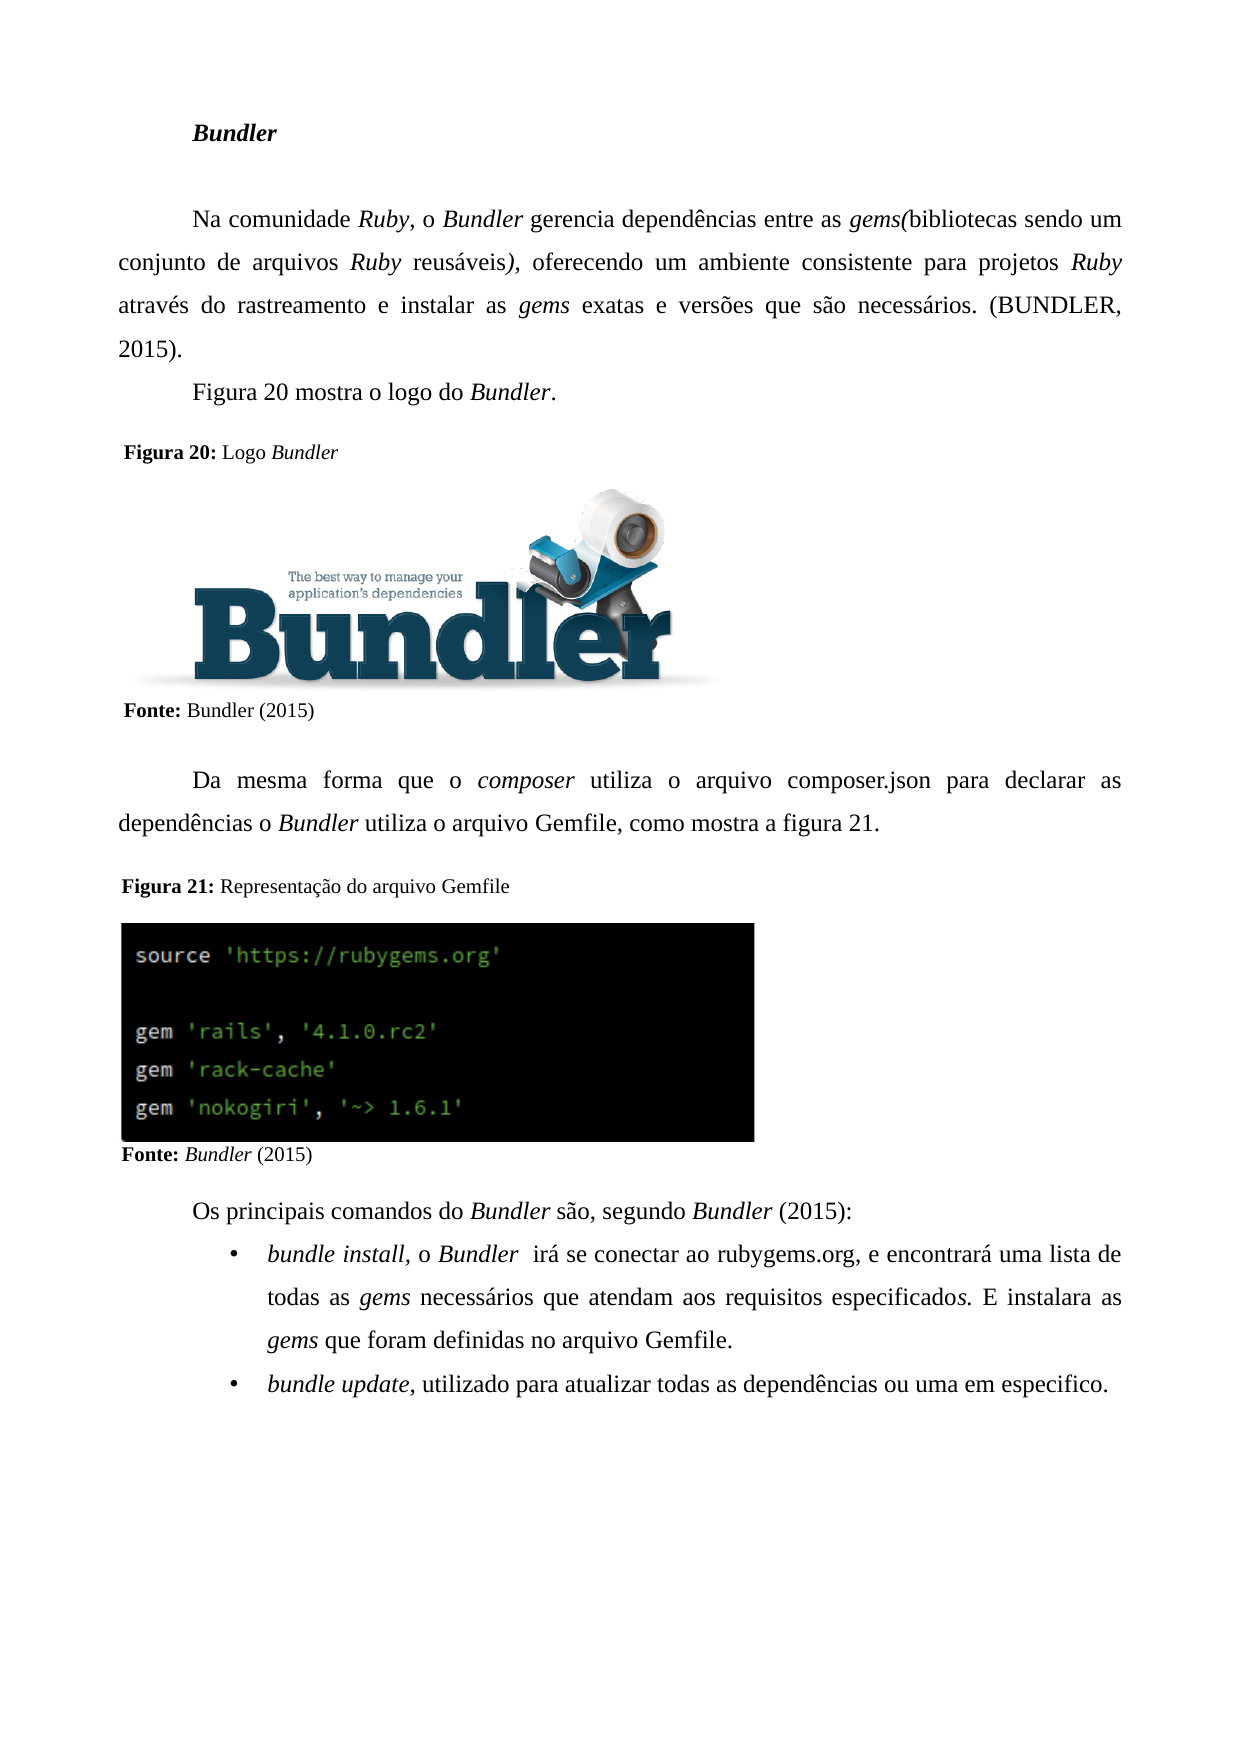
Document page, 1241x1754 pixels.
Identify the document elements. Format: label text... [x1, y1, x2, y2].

picture [121, 923, 755, 1142]
text Fonte: Bundler (2015) [123, 699, 729, 722]
text Os principais comandos do Bundler são, segundo Bundler (2015): [118, 1196, 1122, 1225]
picture [123, 489, 729, 699]
text Bundler [118, 118, 1122, 147]
text Figura 20: Logo Bundler [123, 440, 729, 464]
text Figura 21: Representação do arquivo Gemfile [121, 874, 754, 898]
text Na comunidade Ruby, o Bundler gerencia dependências entre as gems(bibliotecas sendo um conjunto de arquivos Ruby reusáveis), oferecendo um ambiente consistente para projetos Ruby através do rastreamento e instalar as gems exatas e versões que são necessários. (BUNDLER, 2015). [118, 204, 1122, 362]
list bundle update, utilizado para atualizar todas as dependências ou uma em especifico. [229, 1369, 1122, 1397]
list bundle install, o Bundler irá se conectar ao rubygems.org, e encontrará uma lista de todas as gems necessários que atendam aos requisitos especificados. E instalara as gems que foram definidas no arquivo Gemfile. [229, 1239, 1122, 1354]
text Figura 20 mostra o logo do Bundler. [118, 377, 1122, 406]
text Fonte: Bundler (2015) [121, 1142, 754, 1166]
text Da mesma forma que o composer utiliza o arquivo composer.json para declarar as dependências o Bundler utiliza o arquivo Gemfile, como mostra a figura 21. [118, 765, 1122, 837]
